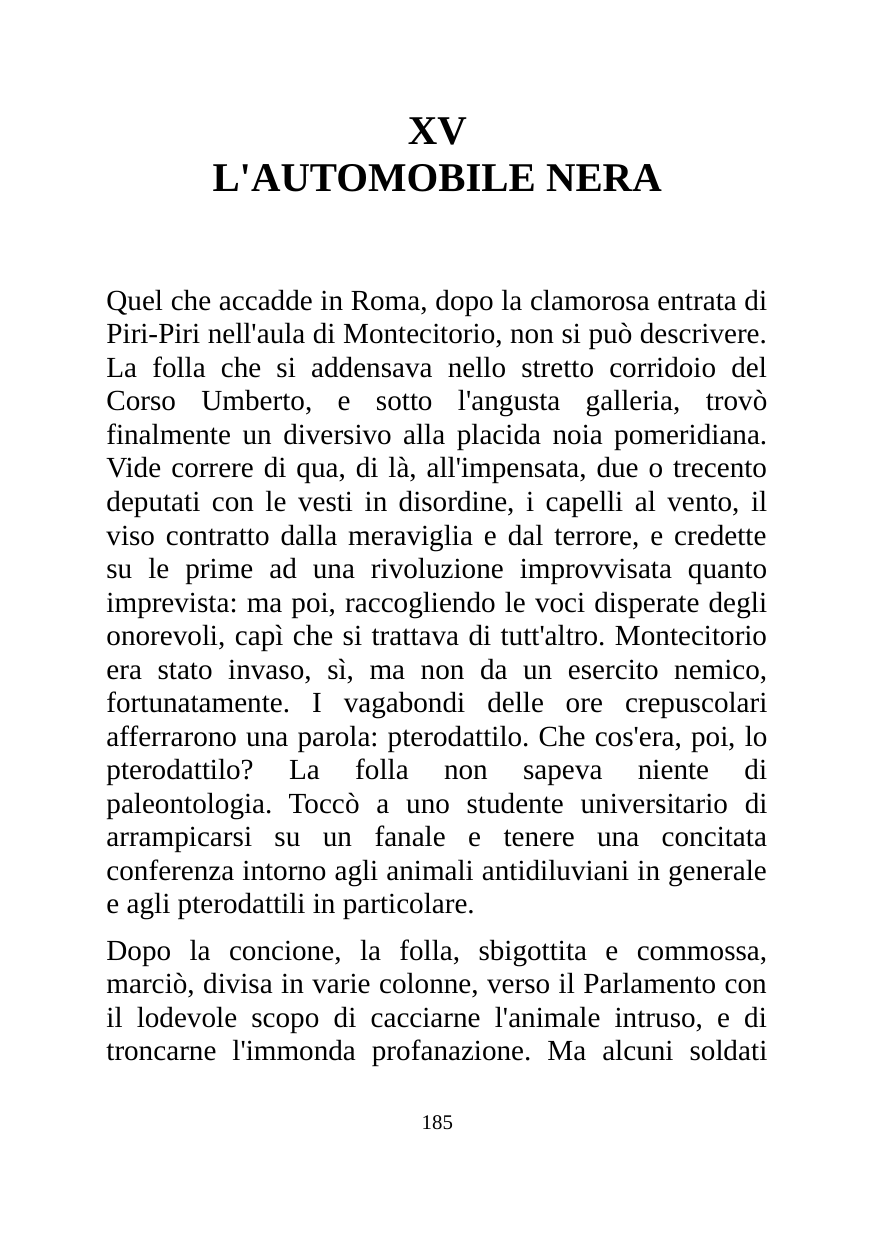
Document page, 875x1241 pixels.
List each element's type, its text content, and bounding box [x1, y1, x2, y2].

subtitle XV L'AUTOMOBILE NERA [106, 106, 768, 200]
text Quel che accadde in Roma, dopo la clamorosa entrata di Piri-Piri nell'aula di Montecitorio, non si può descrivere. La folla che si addensava nello stretto corridoio del Corso Umberto, e sotto l'angusta galleria, trovò finalmente un diversivo alla placida noia pomeridiana. Vide correre di qua, di là, all'impensata, due o trecento deputati con le vesti in disordine, i capelli al vento, il viso contratto dalla meraviglia e dal terrore, e credette su le prime ad una rivoluzione improvvisata quanto imprevista: ma poi, raccogliendo le voci disperate degli onorevoli, capì che si trattava di tutt'altro. Montecitorio era stato invaso, sì, ma non da un esercito nemico, fortunatamente. I vagabondi delle ore crepuscolari afferrarono una parola: pterodattilo. Che cos'era, poi, lo pterodattilo? La folla non sapeva niente di paleontologia. Toccò a uno studente universitario di arrampicarsi su un fanale e tenere una concitata conferenza intorno agli animali antidiluviani in generale e agli pterodattili in particolare. [106, 283, 768, 920]
text Dopo la concione, la folla, sbigottita e commossa, marciò, divisa in varie colonne, verso il Parlamento con il lodevole scopo di cacciarne l'animale intruso, e di troncarne l'immonda profanazione. Ma alcuni soldati [106, 933, 768, 1067]
